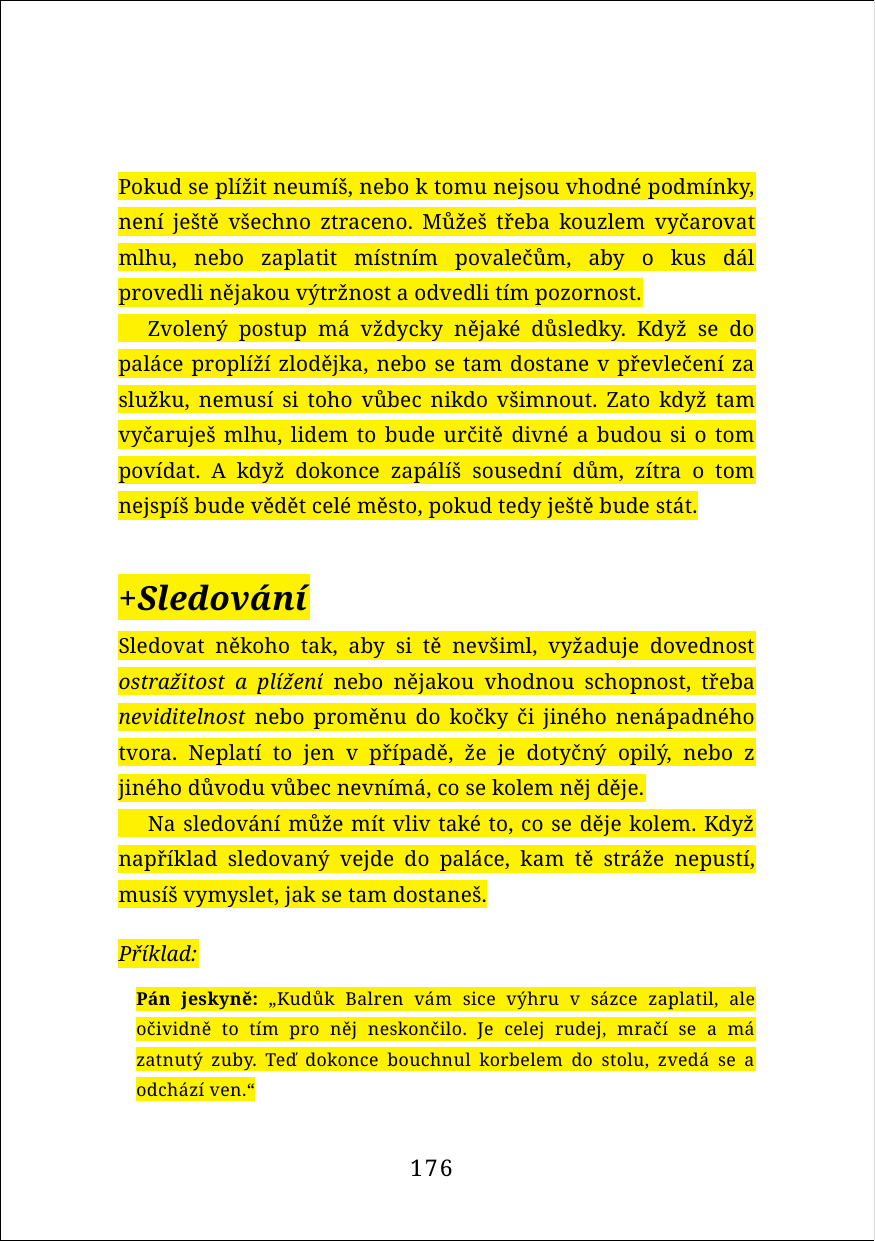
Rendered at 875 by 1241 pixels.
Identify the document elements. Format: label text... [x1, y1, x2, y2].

text Příklad: [118, 939, 756, 968]
text Sledovat někoho tak, aby si tě nevšiml, vyžaduje dovednost ostražitost a plížení nebo nějakou vhodnou schopnost, třeba neviditelnost nebo proměnu do kočky či jiného nenápadného tvora. Neplatí to jen v případě, že je dotyčný opilý, nebo z jiného důvodu vůbec nevnímá, co se kolem něj děje. Na sledování může mít vliv také to, co se děje kolem. Když například sledovaný vejde do paláce, kam tě stráže nepustí, musíš vymyslet, jak se tam dostaneš. [118, 631, 756, 908]
text Pán jeskyně: „Kudůk Balren vám sice výhru v sázce zaplatil, ale očividně to tím pro něj neskončilo. Je celej rudej, mračí se a má zatnutý zuby. Teď dokonce bouchnul korbelem do stolu, zvedá se a odchází ven.“ [136, 987, 756, 1101]
text Pokud se plížit neumíš, nebo k tomu nejsou vhodné podmínky, není ještě všechno ztraceno. Můžeš třeba kouzlem vyčarovat mlhu, nebo zaplatit místním povalečům, aby o kus dál provedli nějakou výtržnost a odvedli tím pozornost. Zvolený postup má vždycky nějaké důsledky. Když se do paláce proplíží zlodějka, nebo se tam dostane v převlečení za služku, nemusí si toho vůbec nikdo všimnout. Zato když tam vyčaruješ mlhu, lidem to bude určitě divné a budou si o tom povídat. A když dokonce zapálíš sousední dům, zítra o tom nejspíš bude vědět celé město, pokud tedy ještě bude stát. [118, 172, 756, 520]
subtitle +Sledování [118, 574, 756, 620]
